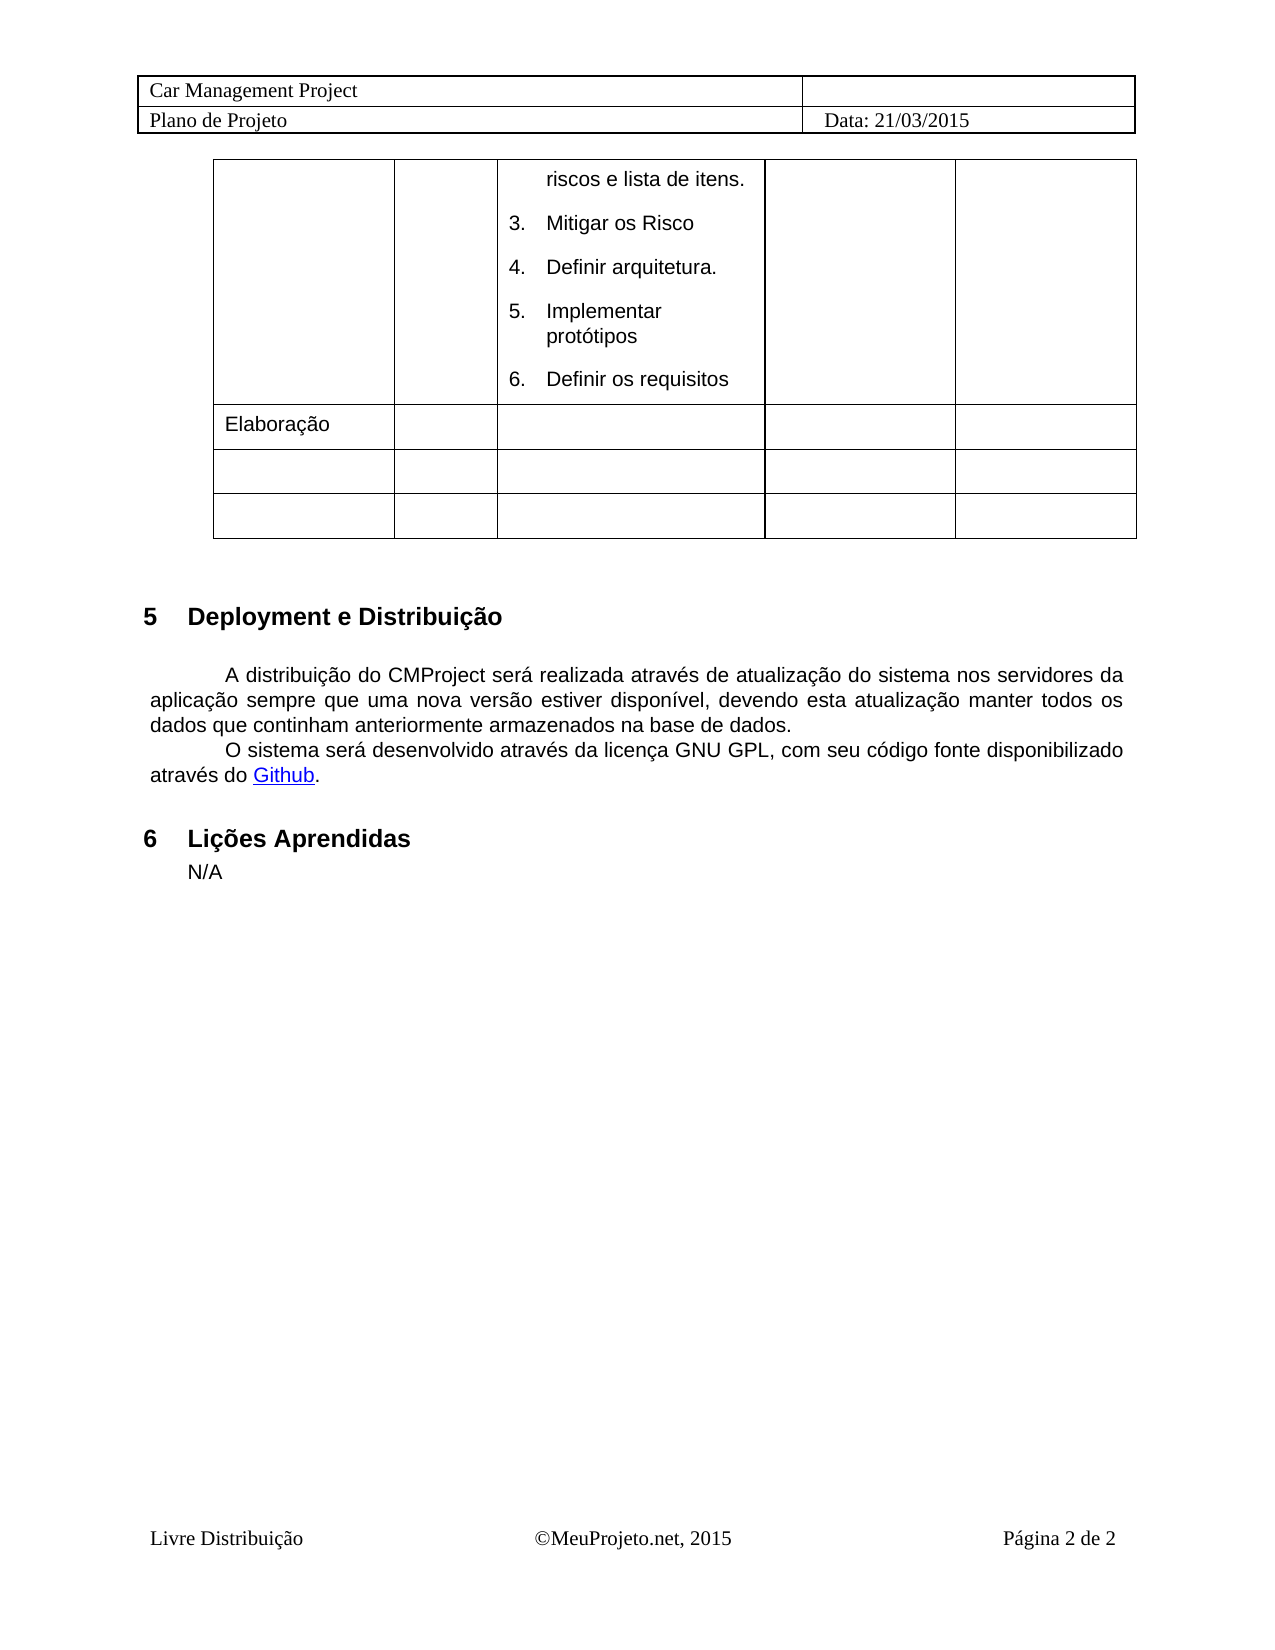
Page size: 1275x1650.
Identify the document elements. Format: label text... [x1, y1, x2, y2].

subtitle Deployment e Distribuição [150, 602, 1125, 630]
table_cell [395, 450, 497, 493]
table_cell [956, 160, 1136, 404]
table_cell [498, 450, 764, 493]
table_cell Elaboração [214, 405, 394, 448]
table_cell riscos e lista de itens. Mitigar os Risco Definir arquitetura. Implementar protótipos Definir os requisitos [498, 160, 764, 404]
table_cell [395, 405, 497, 448]
table_cell [956, 450, 1136, 493]
table_cell [395, 160, 497, 404]
table_cell [395, 494, 497, 538]
table_cell [498, 405, 764, 448]
text O sistema será desenvolvido através da licença GNU GPL, com seu código fonte disponibilizado através do Github. [150, 737, 1125, 787]
table_cell [766, 405, 955, 448]
subtitle Lições Aprendidas [150, 824, 1125, 853]
table_cell [956, 405, 1136, 448]
table_cell [766, 160, 955, 404]
table_cell [214, 450, 394, 493]
table_cell [214, 160, 394, 404]
table_cell [214, 494, 394, 538]
table_cell [766, 494, 955, 538]
table_cell [956, 494, 1136, 538]
text N/A [187, 859, 1125, 884]
table_cell [766, 450, 955, 493]
table_cell [498, 494, 764, 538]
text A distribuição do CMProject será realizada através de atualização do sistema nos servidores da aplicação sempre que uma nova versão estiver disponível, devendo esta atualização manter todos os dados que continham anteriormente armazenados na base de dados. [150, 662, 1125, 737]
